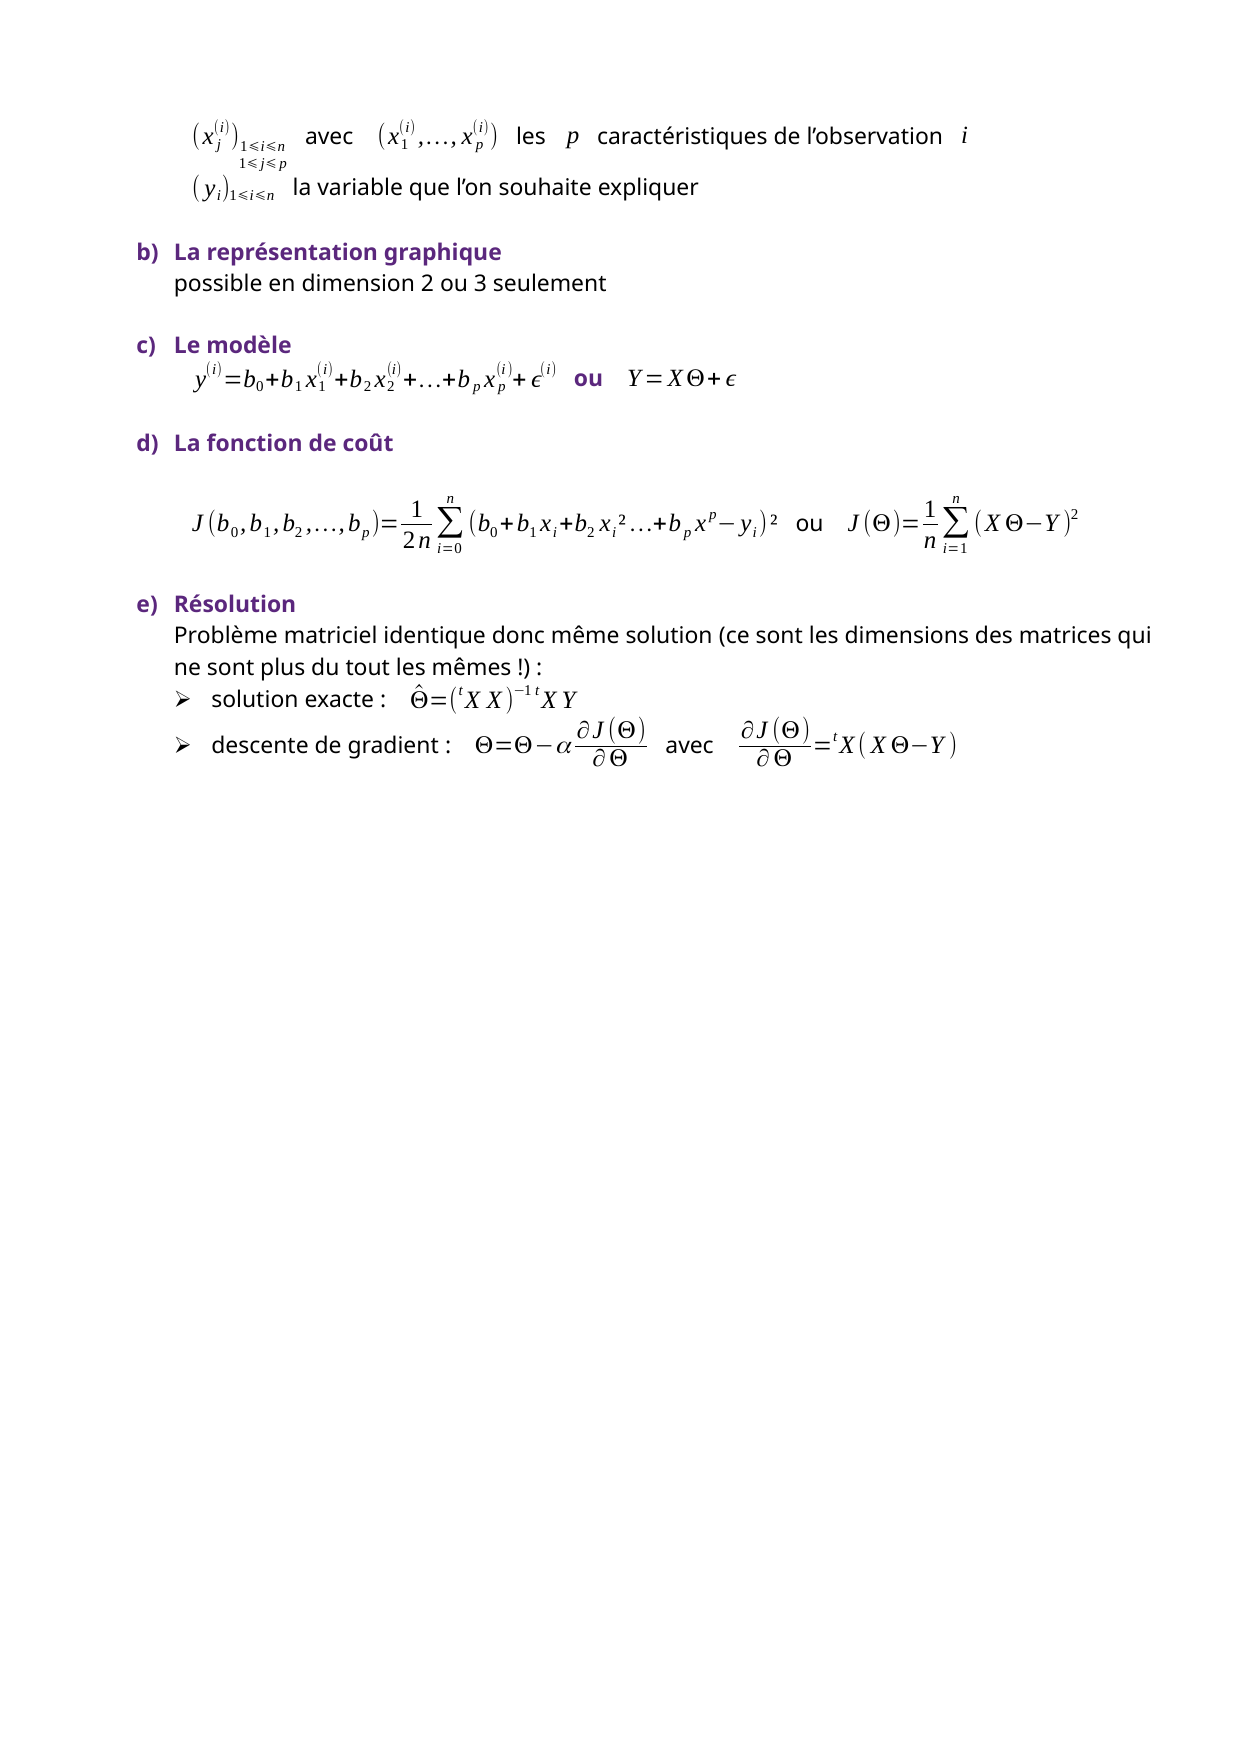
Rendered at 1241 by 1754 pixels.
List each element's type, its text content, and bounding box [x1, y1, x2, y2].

list ou [136, 361, 1184, 396]
list La représentation graphique [136, 236, 1184, 267]
list la variable que l’on souhaite expliquer [136, 171, 1184, 204]
list avec lescaractéristiques de l’observation [136, 118, 1184, 171]
list Résolution [136, 588, 1184, 619]
list possible en dimension 2 ou 3 seulement [136, 267, 1184, 298]
list descente de gradient : avec [174, 715, 1184, 769]
list La fonction de coût [136, 427, 1184, 458]
list solution exacte : [174, 682, 1184, 715]
list Le modèle [136, 329, 1184, 361]
list Problème matriciel identique donc même solution (ce sont les dimensions des matrices qui ne sont plus du tout les mêmes !) : [136, 619, 1184, 682]
list ou [136, 489, 1184, 557]
